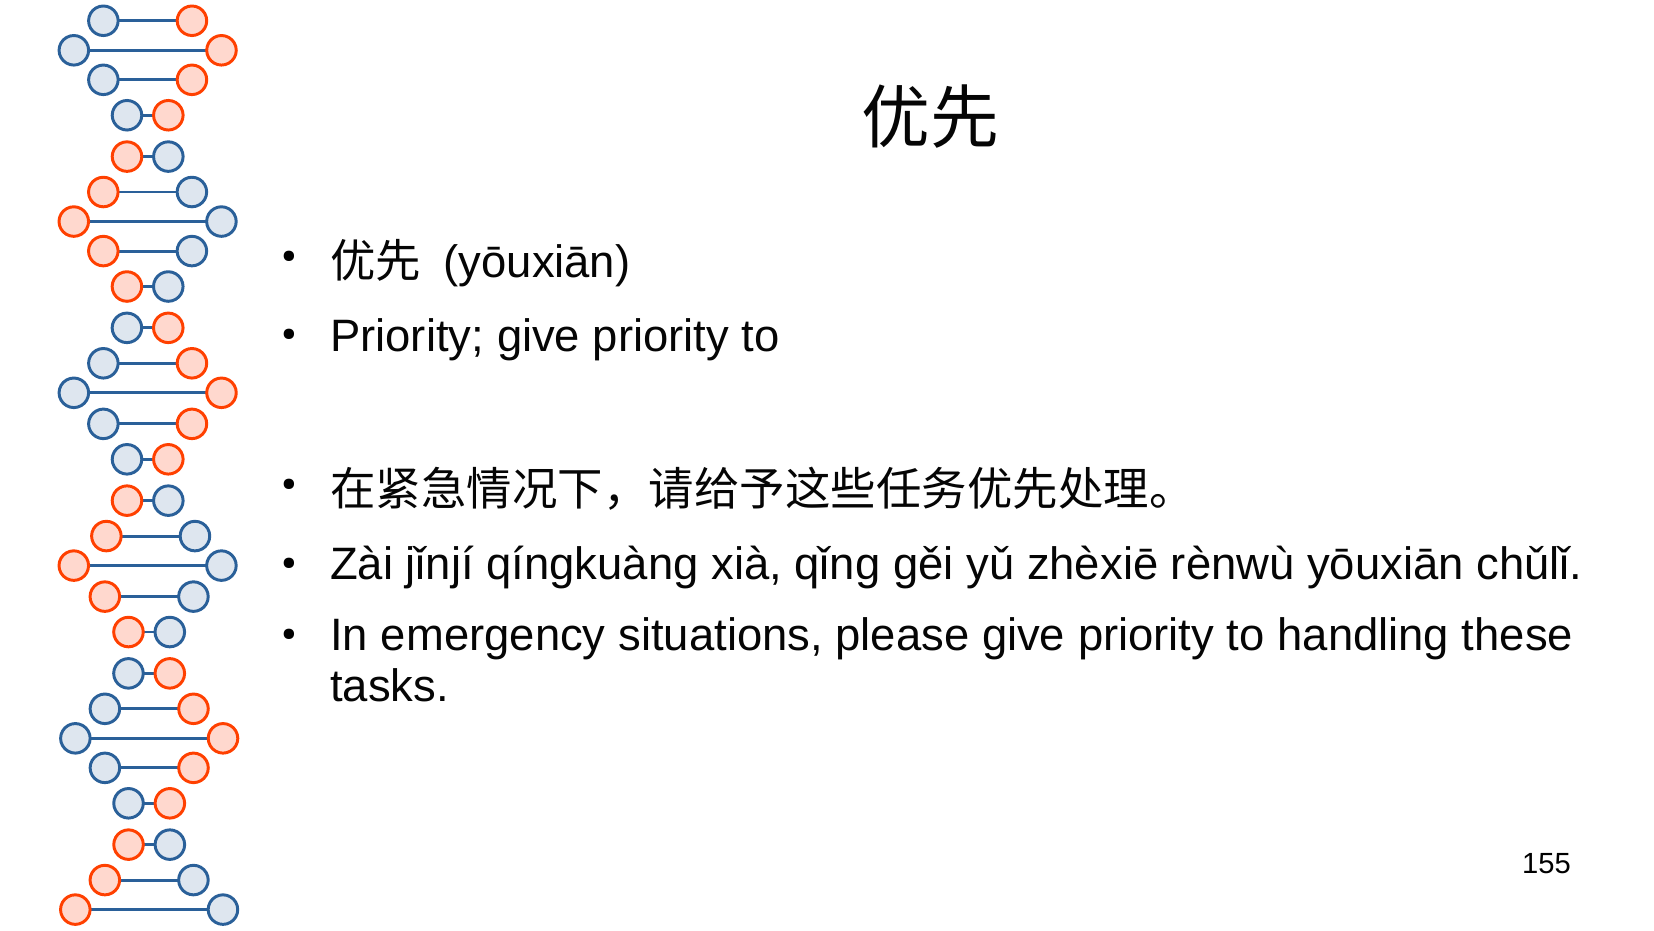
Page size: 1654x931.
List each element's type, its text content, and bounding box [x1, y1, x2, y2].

list 优先 (yōuxiān) Priority; give priority to 在紧急情况下，请给予这些任务优先处理。 Zài jǐnjí qíngkuàng xià, qǐng gěi yǔ zhèxiē rènwù yōuxiān chǔlǐ. In emergency situations, please give priority to handling these tasks. [265, 224, 1595, 764]
title 优先 [265, 35, 1595, 189]
